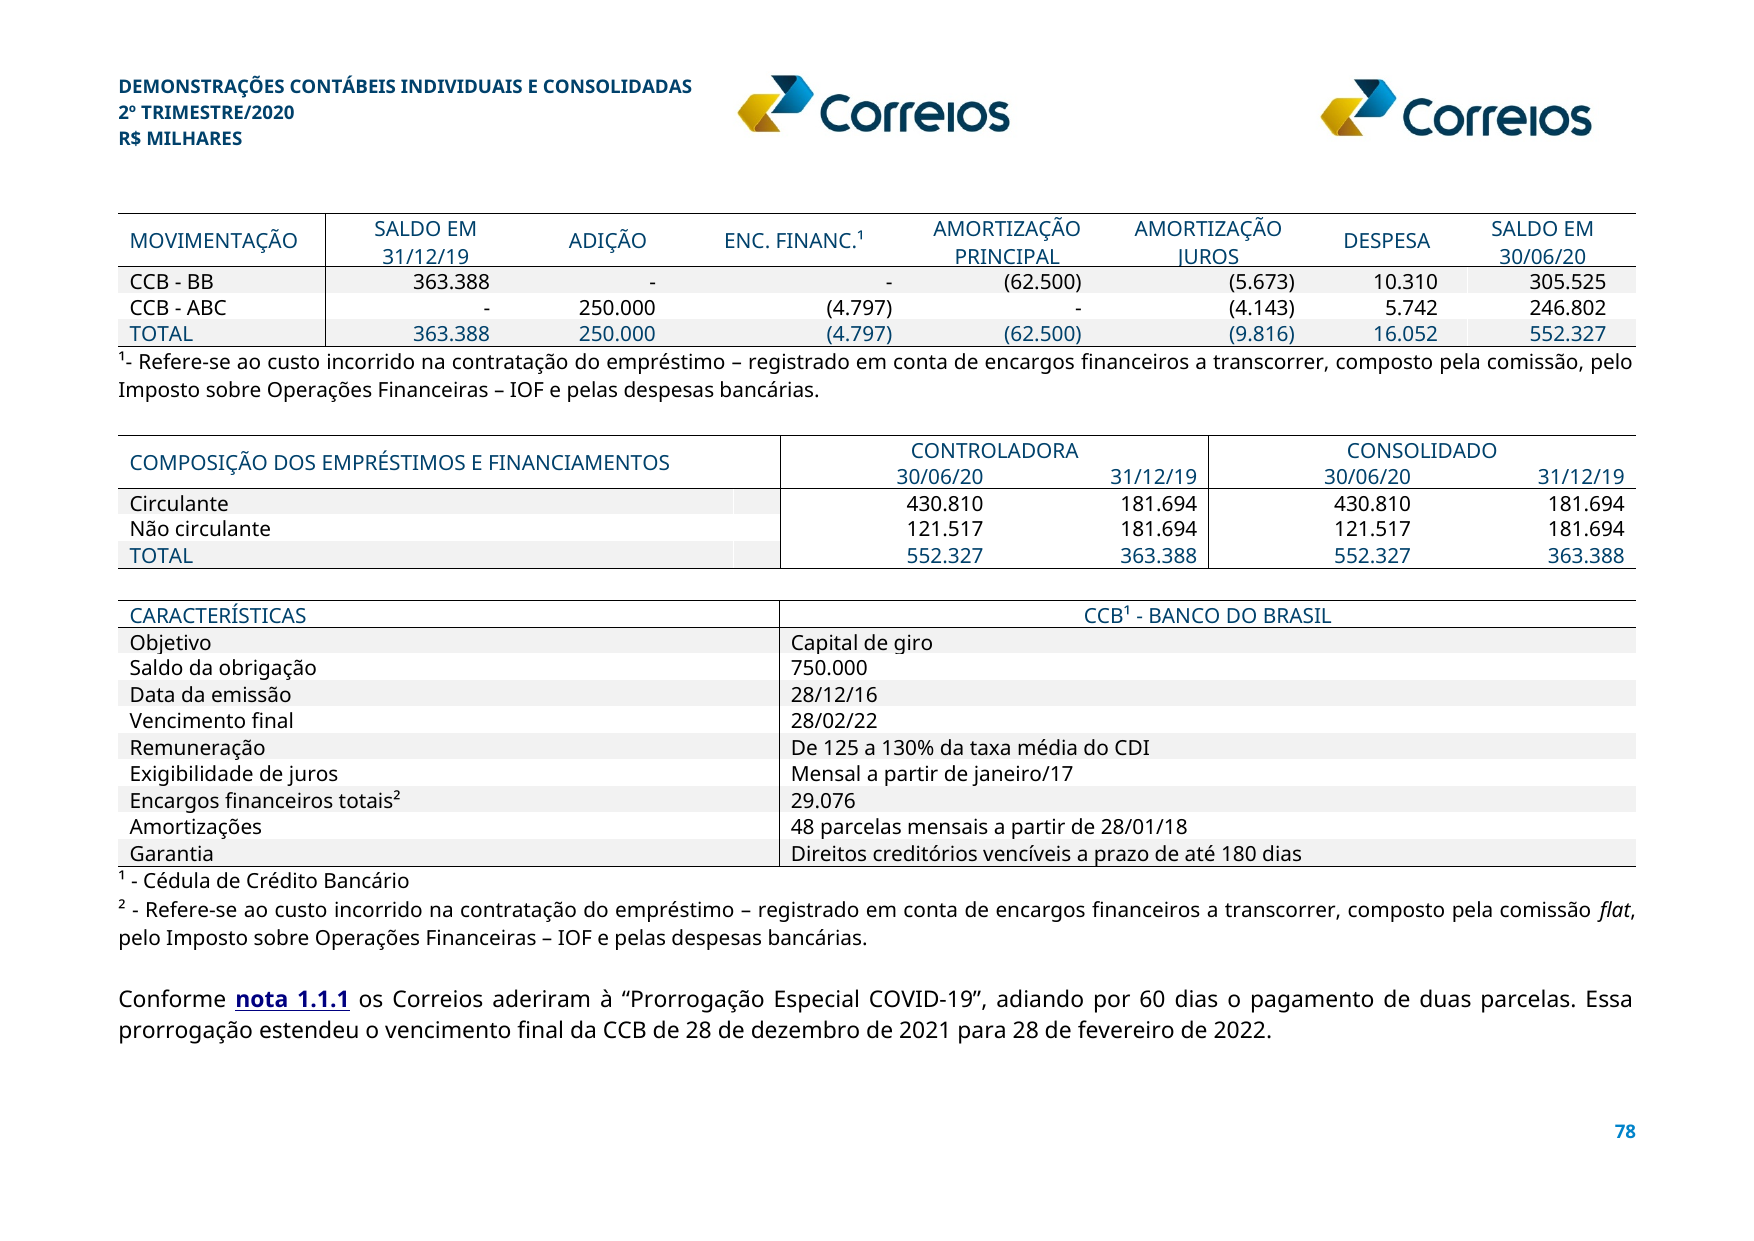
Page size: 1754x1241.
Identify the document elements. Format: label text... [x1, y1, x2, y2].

table_cell (5.673) [1111, 267, 1324, 293]
table_cell [734, 515, 780, 541]
table_cell Objetivo [118, 628, 731, 653]
table_cell 181.694 [1422, 489, 1636, 514]
table_cell 250.000 [519, 319, 685, 346]
table_cell Exigibilidade de juros [118, 759, 731, 786]
table_cell 181.694 [995, 489, 1208, 514]
table_cell (4.143) [1111, 293, 1324, 319]
table_cell 28/02/22 [780, 706, 1636, 733]
text ¹- Refere-se ao custo incorrido na contratação do empréstimo – registrado em conta de encargos financeiros a transcorrer, composto pela comissão, pelo Imposto sobre Operações Financeiras – IOF e pelas despesas bancárias. [118, 347, 1636, 404]
table_cell De 125 a 130% da taxa média do CDI [780, 733, 1636, 759]
table_cell 250.000 [519, 293, 685, 319]
table_cell [731, 706, 779, 733]
table_cell 430.810 [1209, 489, 1422, 514]
table_cell Remuneração [118, 733, 731, 759]
table_cell [731, 733, 779, 759]
table_cell [731, 839, 779, 866]
table_cell Data da emissão [118, 680, 731, 706]
table_cell [731, 653, 779, 680]
table_cell 16.052 [1324, 319, 1467, 346]
table_header MOVIMENTAÇÃO [118, 214, 325, 266]
table_cell 552.327 [781, 541, 994, 568]
table_header ENC. FINANC.¹ [685, 214, 922, 266]
table_cell 363.388 [326, 319, 519, 346]
table_header CONSOLIDADO [1209, 436, 1636, 461]
table_cell 363.388 [1422, 541, 1636, 568]
table_cell 750.000 [780, 653, 1636, 680]
table_cell Capital de giro [780, 628, 1636, 653]
table_cell 552.327 [1468, 319, 1636, 346]
table_cell - [519, 267, 685, 293]
table_cell - [922, 293, 1111, 319]
table_header ADIÇÃO [519, 214, 685, 266]
table_cell Não circulante [118, 515, 733, 541]
text ¹ - Cédula de Crédito Bancário [118, 867, 1636, 895]
table_cell CCB - ABC [118, 293, 325, 319]
table_cell [731, 786, 779, 812]
table_header [731, 601, 779, 627]
table_cell 10.310 [1324, 267, 1467, 293]
table_cell Encargos financeiros totais² [118, 786, 731, 812]
table_cell [731, 628, 779, 653]
table_cell 48 parcelas mensais a partir de 28/01/18 [780, 813, 1636, 839]
table_header [734, 436, 780, 461]
table_cell Direitos creditórios vencíveis a prazo de até 180 dias [780, 839, 1636, 866]
table_cell 552.327 [1209, 541, 1422, 568]
table_cell (62.500) [922, 267, 1111, 293]
text Conforme nota 1.1.1 os Correios aderiram à “Prorrogação Especial COVID-19”, adiando por 60 dias o pagamento de duas parcelas. Essa prorrogação estendeu o vencimento final da CCB de 28 de dezembro de 2021 para 28 de fevereiro de 2022. [118, 983, 1636, 1046]
table_cell 246.802 [1468, 293, 1636, 319]
table_cell (4.797) [685, 319, 922, 346]
text ² - Refere-se ao custo incorrido na contratação do empréstimo – registrado em conta de encargos financeiros a transcorrer, composto pela comissão flat, pelo Imposto sobre Operações Financeiras – IOF e pelas despesas bancárias. [118, 895, 1636, 952]
table_cell Circulante [118, 489, 733, 514]
table_cell 30/06/20 [1209, 461, 1422, 488]
table_cell Saldo da obrigação [118, 653, 731, 680]
table_cell [731, 680, 779, 706]
table_cell 30/06/20 [781, 461, 994, 488]
table_cell - [685, 267, 922, 293]
table_cell [734, 541, 780, 568]
table_cell 181.694 [1422, 515, 1636, 541]
table_cell 29.076 [780, 786, 1636, 812]
table_cell 121.517 [1209, 515, 1422, 541]
table_cell CCB - BB [118, 267, 325, 293]
table_header DESPESA [1324, 214, 1467, 266]
table_header SALDO EM 30/06/20 [1468, 214, 1636, 266]
table_cell [734, 489, 780, 514]
table_cell 121.517 [781, 515, 994, 541]
table_header SALDO EM 31/12/19 [326, 214, 519, 266]
table_cell 28/12/16 [780, 680, 1636, 706]
table_cell 363.388 [326, 267, 519, 293]
table_header AMORTIZAÇÃO PRINCIPAL [922, 214, 1111, 266]
table_cell (9.816) [1111, 319, 1324, 346]
table_cell TOTAL [118, 541, 733, 568]
table_cell - [326, 293, 519, 319]
table_cell Garantia [118, 839, 731, 866]
table_cell Vencimento final [118, 706, 731, 733]
table_cell Mensal a partir de janeiro/17 [780, 759, 1636, 786]
table_cell 181.694 [995, 515, 1208, 541]
table_cell 31/12/19 [995, 461, 1208, 488]
table_header CARACTERÍSTICAS [118, 601, 731, 627]
table_cell (4.797) [685, 293, 922, 319]
table_cell (62.500) [922, 319, 1111, 346]
table_cell [731, 759, 779, 786]
table_cell 363.388 [995, 541, 1208, 568]
table_header AMORTIZAÇÃO JUROS [1111, 214, 1324, 266]
table_cell Amortizações [118, 813, 731, 839]
table_cell 305.525 [1468, 267, 1636, 293]
table_header CCB¹ - BANCO DO BRASIL [780, 601, 1636, 627]
table_header COMPOSIÇÃO DOS EMPRÉSTIMOS E FINANCIAMENTOS [118, 436, 733, 488]
table_cell 31/12/19 [1422, 461, 1636, 488]
table_cell TOTAL [118, 319, 325, 346]
table_cell 430.810 [781, 489, 994, 514]
table_cell [731, 813, 779, 839]
table_header CONTROLADORA [781, 436, 1208, 461]
table_cell 5.742 [1324, 293, 1467, 319]
table_cell [734, 461, 780, 488]
